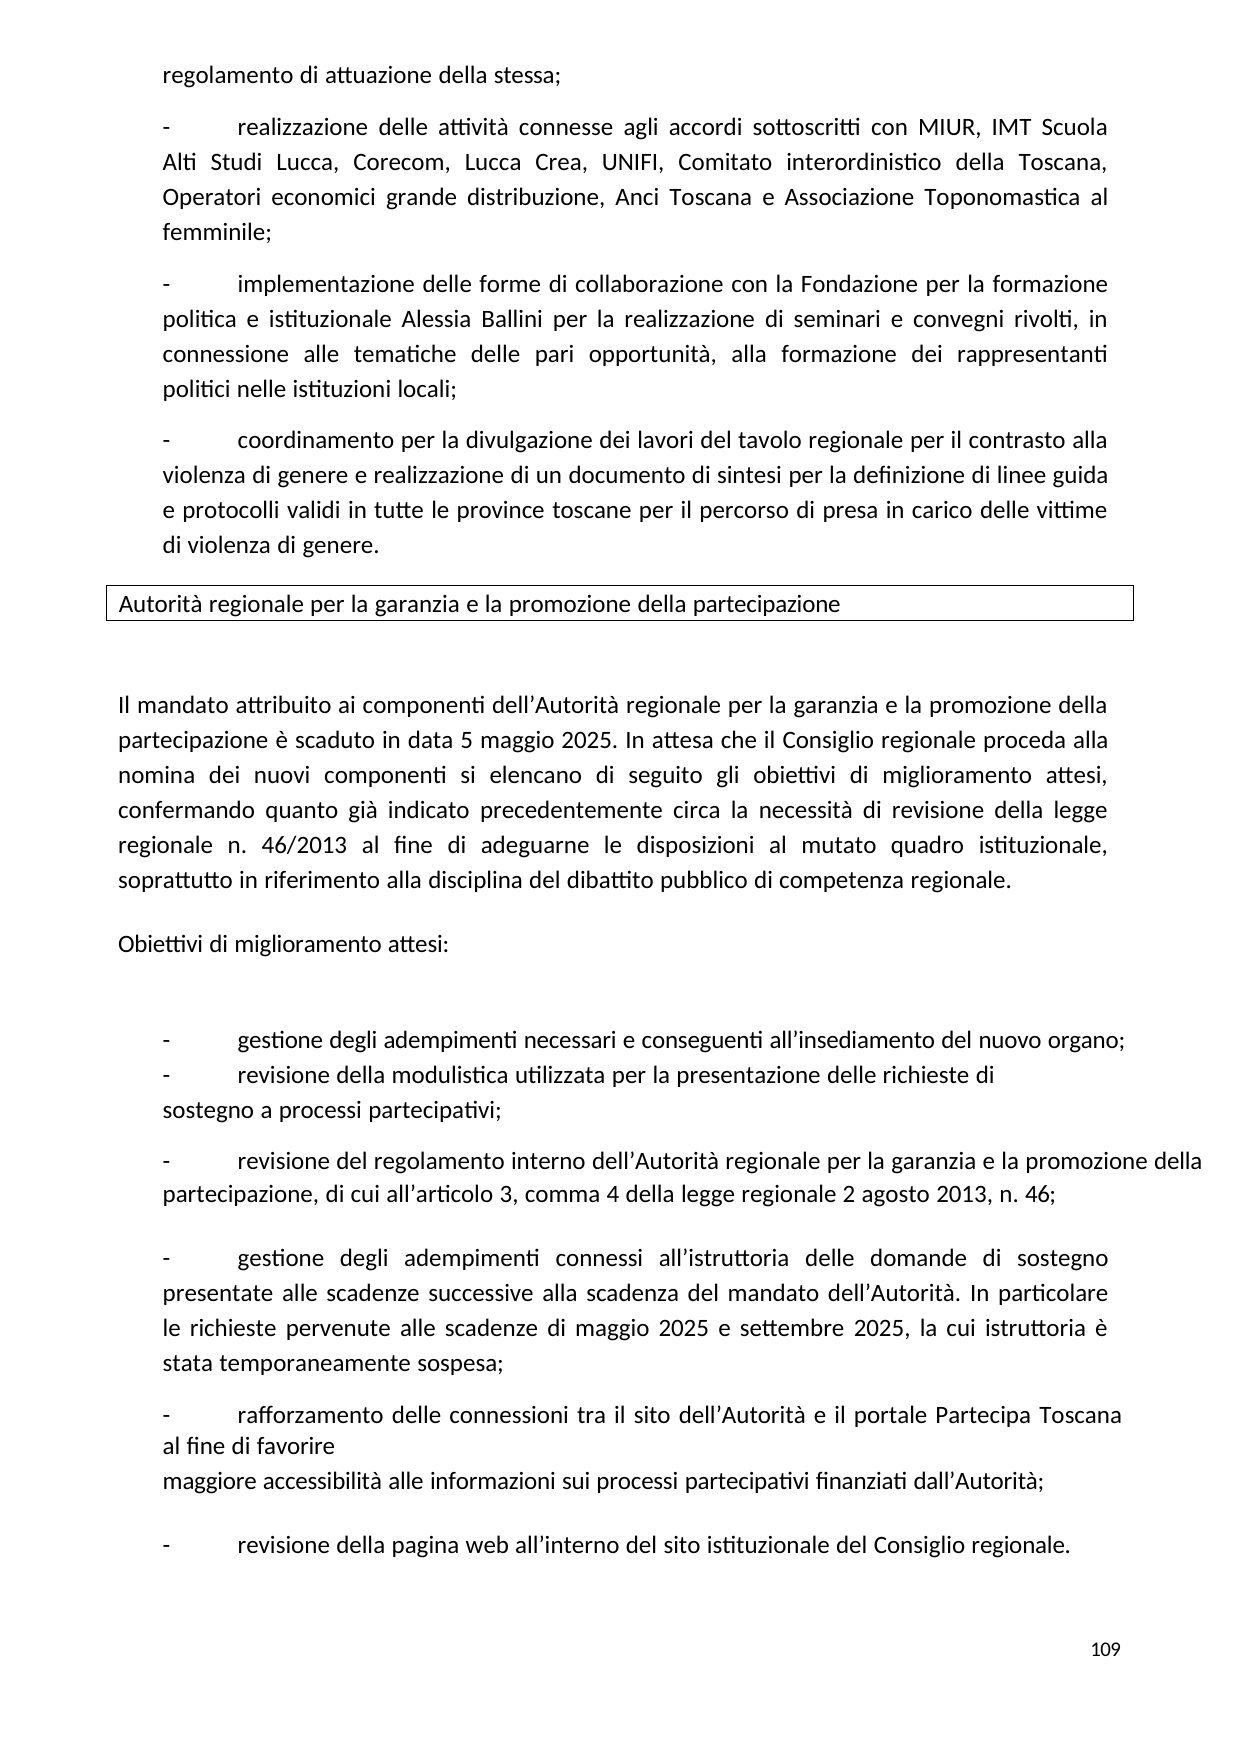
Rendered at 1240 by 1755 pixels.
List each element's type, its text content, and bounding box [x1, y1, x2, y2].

text Il mandato attribuito ai componenti dell’Autorità regionale per la garanzia e la promozione della partecipazione è scaduto in data 5 maggio 2025. In attesa che il Consiglio regionale proceda alla nomina dei nuovi componenti si elencano di seguito gli obiettivi di miglioramento attesi, confermando quanto già indicato precedentemente circa la necessità di revisione della legge regionale n. 46/2013 al fine di adeguarne le disposizioni al mutato quadro istituzionale, soprattutto in riferimento alla disciplina del dibattito pubblico di competenza regionale. [118, 689, 1108, 895]
text maggiore accessibilità alle informazioni sui processi partecipativi finanziati dall’Autorità; [162, 1465, 1210, 1495]
text Autorità regionale per la garanzia e la promozione della partecipazione [118, 588, 1133, 619]
text regolamento di attuazione della stessa; [162, 59, 1210, 89]
list rafforzamento delle connessioni tra il sito dell’Autorità e il portale Partecipa Toscana al fine di favorire [162, 1399, 1122, 1460]
list revisione della modulistica utilizzata per la presentazione delle richieste di sostegno a processi partecipativi; [162, 1059, 1030, 1125]
list gestione degli adempimenti connessi all’istruttoria delle domande di sostegno presentate alle scadenze successive alla scadenza del mandato dell’Autorità. In particolare le richieste pervenute alle scadenze di maggio 2025 e settembre 2025, la cui istruttoria è stata temporaneamente sospesa; [162, 1243, 1108, 1378]
list coordinamento per la divulgazione dei lavori del tavolo regionale per il contrasto alla violenza di genere e realizzazione di un documento di sintesi per la definizione di linee guida e protocolli validi in tutte le province toscane per il percorso di presa in carico delle vittime di violenza di genere. [162, 424, 1108, 560]
list revisione della pagina web all’interno del sito istituzionale del Consiglio regionale. [162, 1529, 1210, 1559]
text partecipazione, di cui all’articolo 3, comma 4 della legge regionale 2 agosto 2013, n. 46; [162, 1178, 1210, 1209]
text Obiettivi di miglioramento attesi: [118, 929, 1210, 959]
list implementazione delle forme di collaborazione con la Fondazione per la formazione politica e istituzionale Alessia Ballini per la realizzazione di seminari e convegni rivolti, in connessione alle tematiche delle pari opportunità, alla formazione dei rappresentanti politici nelle istituzioni locali; [162, 268, 1108, 403]
list gestione degli adempimenti necessari e conseguenti all’insediamento del nuovo organo; [162, 1025, 1210, 1055]
list revisione del regolamento interno dell’Autorità regionale per la garanzia e la promozione della [162, 1146, 1210, 1175]
list realizzazione delle attività connesse agli accordi sottoscritti con MIUR, IMT Scuola Alti Studi Lucca, Corecom, Lucca Crea, UNIFI, Comitato interordinistico della Toscana, Operatori economici grande distribuzione, Anci Toscana e Associazione Toponomastica al femminile; [162, 111, 1108, 246]
